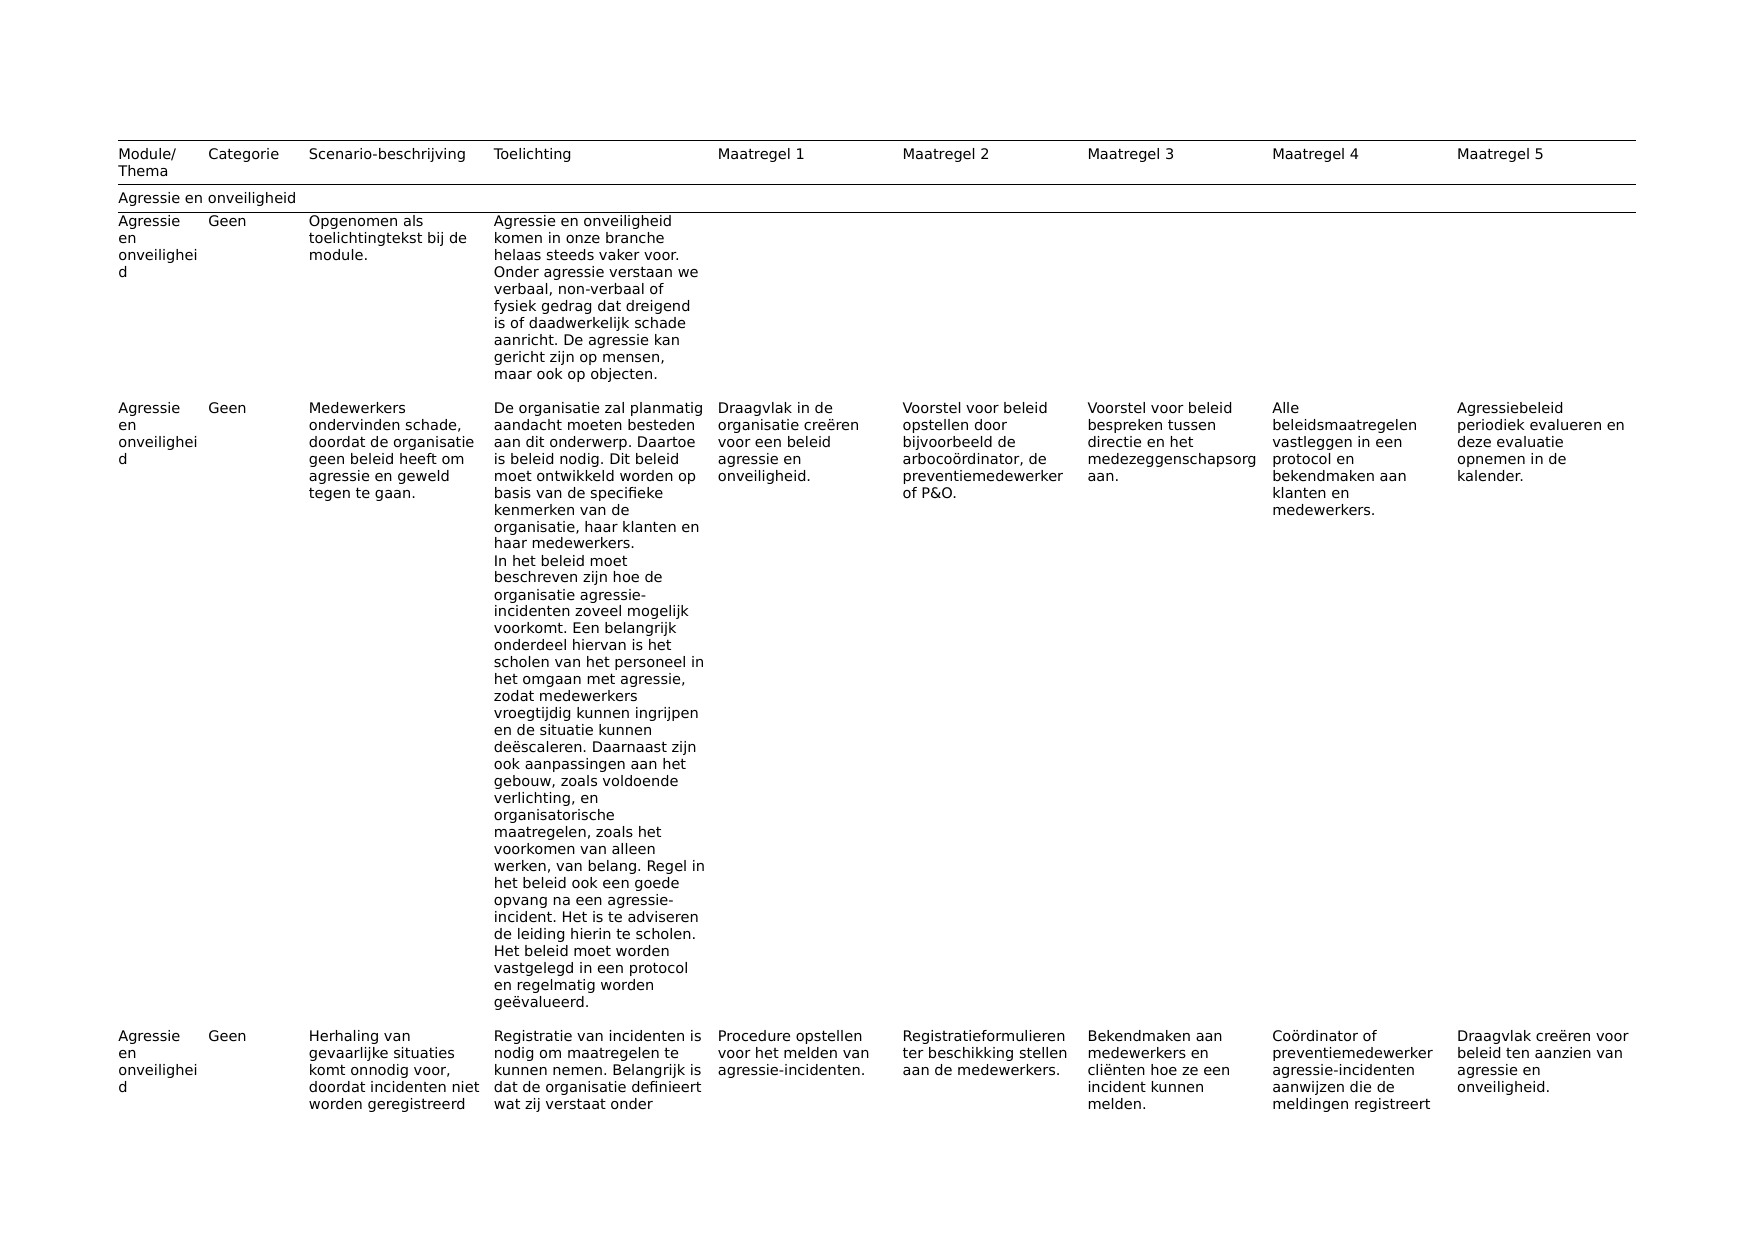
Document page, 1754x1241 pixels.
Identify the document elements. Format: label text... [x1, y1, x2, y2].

table_cell [488, 1011, 712, 1028]
table_header Maatregel 5 [1451, 141, 1636, 184]
table_cell Agressie en onveiligheid [118, 185, 1636, 212]
table_cell [1266, 213, 1451, 383]
table_cell [118, 383, 202, 399]
table_cell [1266, 383, 1451, 399]
table_cell Coördinator of preventiemedewerker agressie-incidenten aanwijzen die de meldingen registreert [1266, 1028, 1451, 1113]
table_cell Medewerkers ondervinden schade, doordat de organisatie geen beleid heeft om agressie en geweld tegen te gaan. [303, 400, 488, 1011]
table_cell [118, 1011, 202, 1028]
table_cell Agressie en onveiligheid [118, 213, 202, 383]
table_header Toelichting [488, 141, 712, 184]
table_cell Registratie van incidenten is nodig om maatregelen te kunnen nemen. Belangrijk is dat de organisatie definieert wat zij verstaat onder [488, 1028, 712, 1113]
table_cell Agressie en onveiligheid [118, 400, 202, 1011]
table_cell Opgenomen als toelichtingtekst bij de module. [303, 213, 488, 383]
table_cell Geen [202, 1028, 303, 1113]
table_cell [712, 1011, 896, 1028]
table_cell Voorstel voor beleid opstellen door bijvoorbeeld de arbocoördinator, de preventiemedewerker of P&O. [896, 400, 1081, 1011]
table_header Maatregel 1 [712, 141, 896, 184]
table_header Scenario-beschrijving [303, 141, 488, 184]
table_cell [1081, 1011, 1266, 1028]
table_header Categorie [202, 141, 303, 184]
table_cell [202, 1011, 303, 1028]
table_cell Draagvlak creëren voor beleid ten aanzien van agressie en onveiligheid. [1451, 1028, 1636, 1113]
table_cell [1081, 383, 1266, 399]
table_cell [1451, 383, 1636, 399]
table_cell [712, 383, 896, 399]
table_header Maatregel 4 [1266, 141, 1451, 184]
table_cell Alle beleidsmaatregelen vastleggen in een protocol en bekendmaken aan klanten en medewerkers. [1266, 400, 1451, 1011]
table_cell [488, 383, 712, 399]
table_cell Agressie en onveiligheid komen in onze branche helaas steeds vaker voor. Onder agressie verstaan we verbaal, non-verbaal of fysiek gedrag dat dreigend is of daadwerkelijk schade aanricht. De agressie kan gericht zijn op mensen, maar ook op objecten. [488, 213, 712, 383]
table_header Module/Thema [118, 141, 202, 184]
table_cell Agressie en onveiligheid [118, 1028, 202, 1113]
table_cell Herhaling van gevaarlijke situaties komt onnodig voor, doordat incidenten niet worden geregistreerd [303, 1028, 488, 1113]
table_cell [1266, 1011, 1451, 1028]
table_cell [1451, 1011, 1636, 1028]
table_cell Geen [202, 213, 303, 383]
table_cell [896, 383, 1081, 399]
table_cell [202, 383, 303, 399]
table_cell De organisatie zal planmatig aandacht moeten besteden aan dit onderwerp. Daartoe is beleid nodig. Dit beleid moet ontwikkeld worden op basis van de specifieke kenmerken van de organisatie, haar klanten en haar medewerkers. In het beleid moet beschreven zijn hoe de organisatie agressie-incidenten zoveel mogelijk voorkomt. Een belangrijk onderdeel hiervan is het scholen van het personeel in het omgaan met agressie, zodat medewerkers vroegtijdig kunnen ingrijpen en de situatie kunnen deëscaleren. Daarnaast zijn ook aanpassingen aan het gebouw, zoals voldoende verlichting, en organisatorische maatregelen, zoals het voorkomen van alleen werken, van belang. Regel in het beleid ook een goede opvang na een agressie-incident. Het is te adviseren de leiding hierin te scholen. Het beleid moet worden vastgelegd in een protocol en regelmatig worden geëvalueerd. [488, 400, 712, 1011]
table_cell [896, 213, 1081, 383]
table_cell Voorstel voor beleid bespreken tussen directie en het medezeggenschapsorgaan. [1081, 400, 1266, 1011]
table_header Maatregel 2 [896, 141, 1081, 184]
table_cell Bekendmaken aan medewerkers en cliënten hoe ze een incident kunnen melden. [1081, 1028, 1266, 1113]
table_cell [303, 1011, 488, 1028]
table_header Maatregel 3 [1081, 141, 1266, 184]
table_cell [303, 383, 488, 399]
table_cell Registratieformulieren ter beschikking stellen aan de medewerkers. [896, 1028, 1081, 1113]
table_cell Geen [202, 400, 303, 1011]
table_cell Draagvlak in de organisatie creëren voor een beleid agressie en onveiligheid. [712, 400, 896, 1011]
table_cell [1451, 213, 1636, 383]
table_cell [712, 213, 896, 383]
table_cell [896, 1011, 1081, 1028]
table_cell Procedure opstellen voor het melden van agressie-incidenten. [712, 1028, 896, 1113]
table_cell [1081, 213, 1266, 383]
table_cell Agressiebeleid periodiek evalueren en deze evaluatie opnemen in de kalender. [1451, 400, 1636, 1011]
